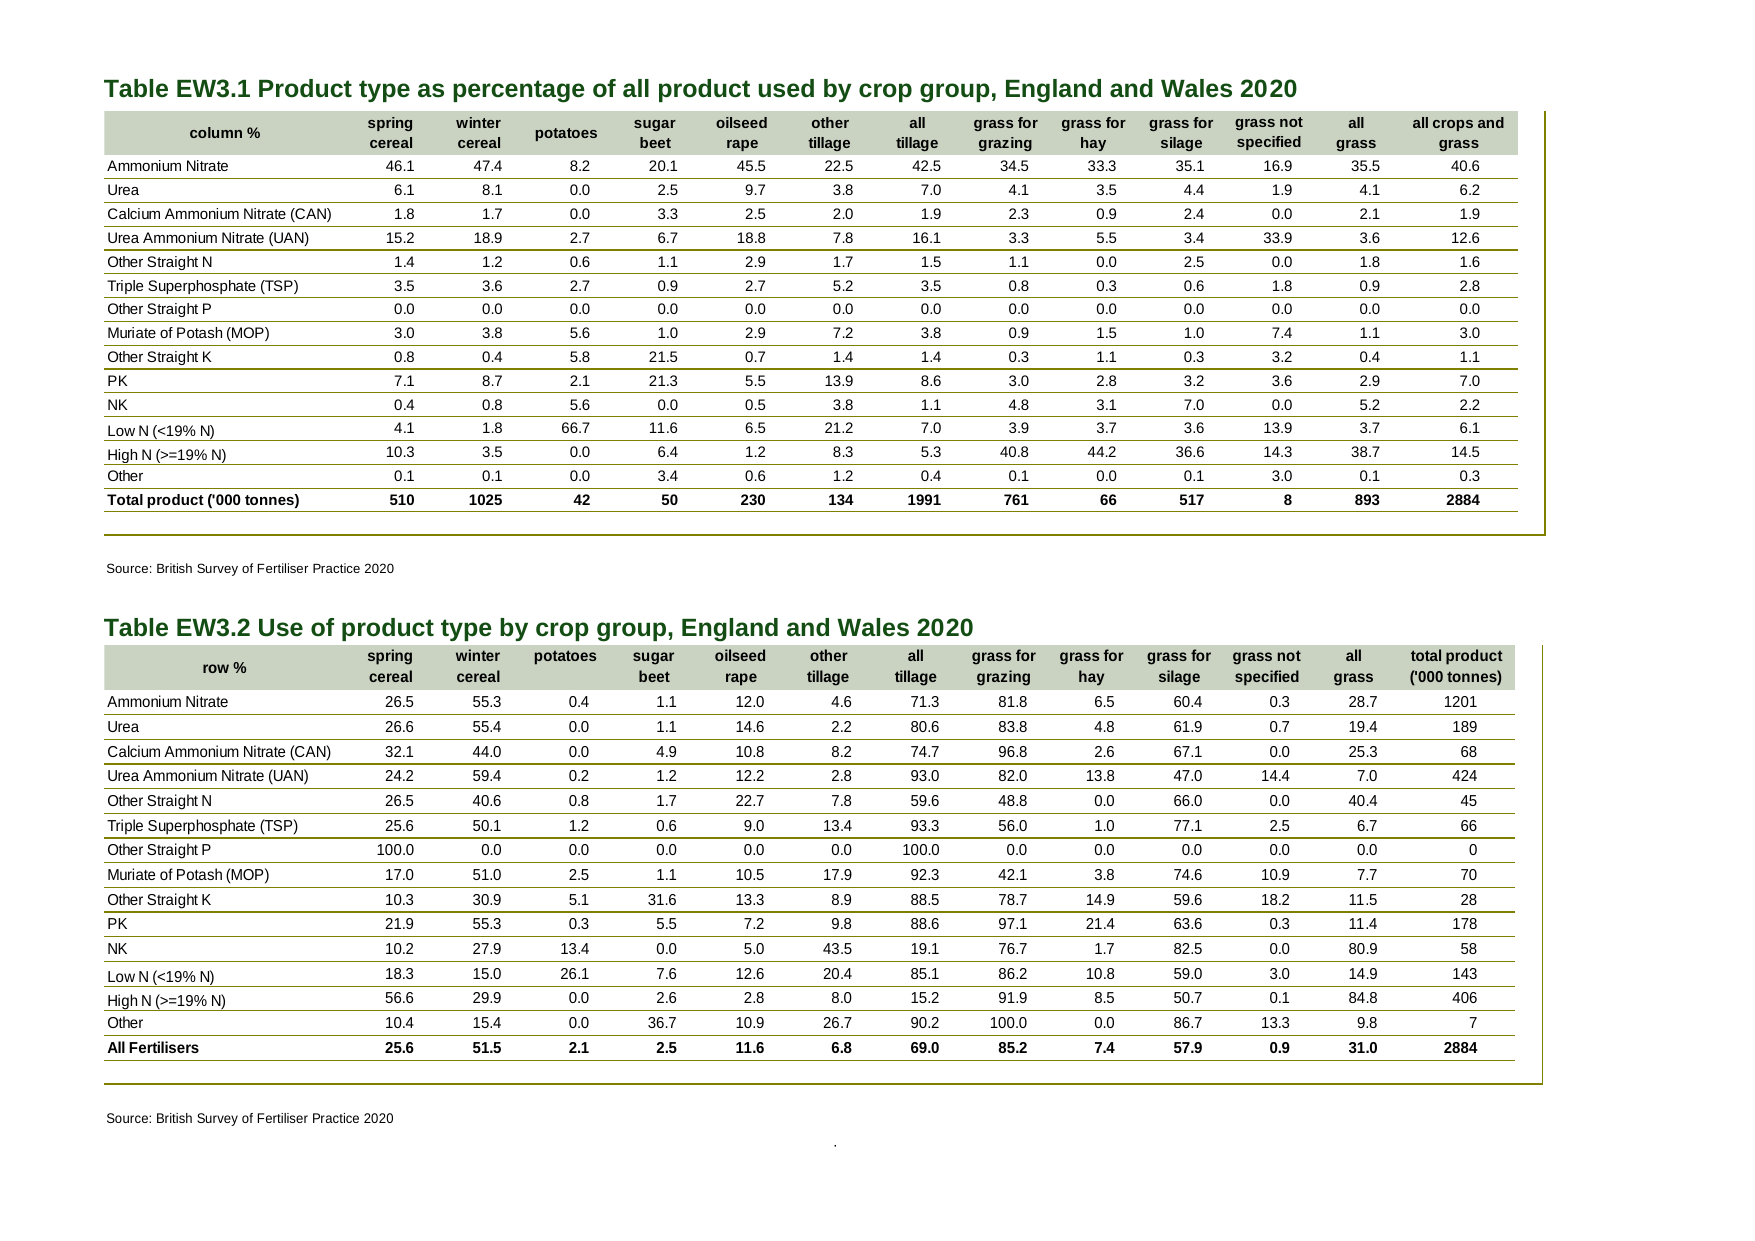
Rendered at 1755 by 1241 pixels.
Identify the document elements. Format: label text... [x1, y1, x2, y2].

subtitle Table EW3.1 Product type as percentage of all product used by crop group, England and Wales 2020 [103, 73, 1565, 102]
subtitle Table EW3.2 Use of product type by crop group, England and Wales 2020 [103, 613, 1565, 641]
